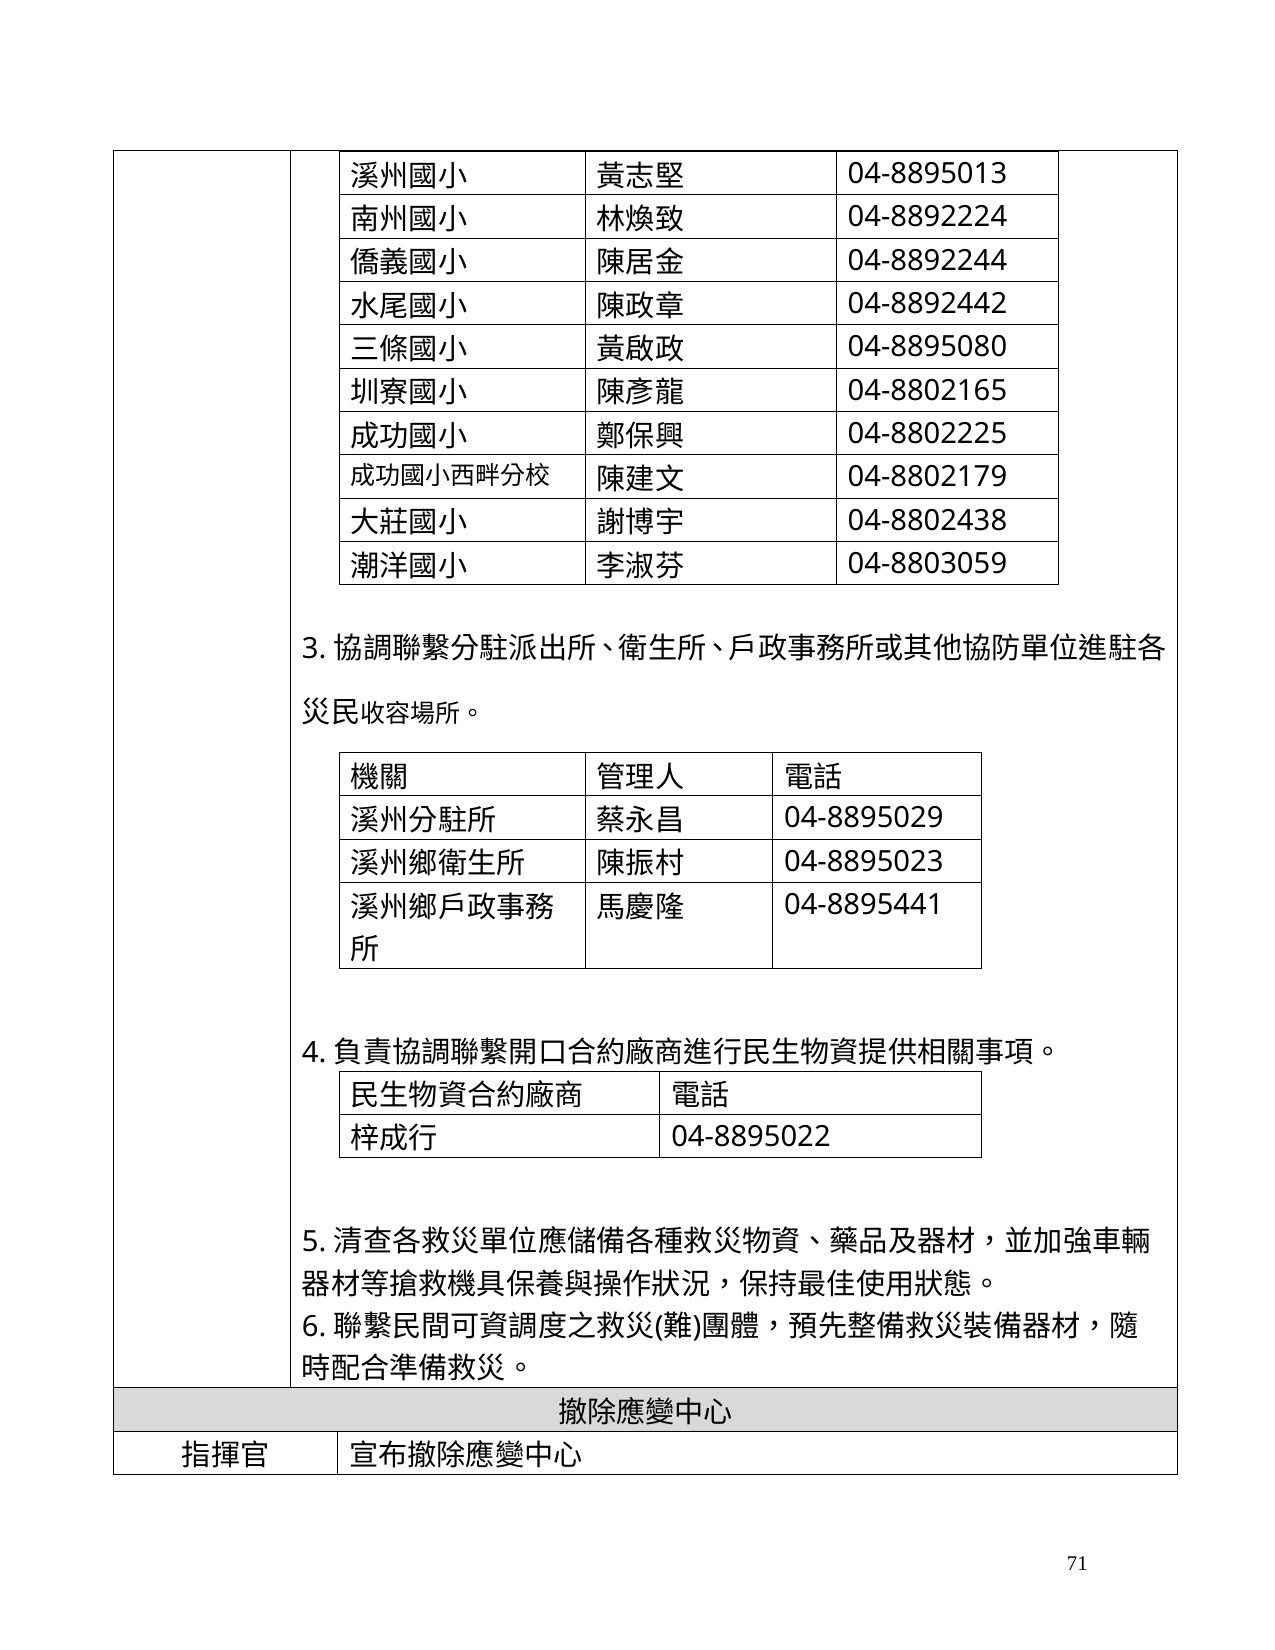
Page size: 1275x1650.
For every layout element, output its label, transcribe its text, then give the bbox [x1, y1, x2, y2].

table_cell 鄭保興 [586, 412, 836, 454]
table_cell 溪州國小 [340, 152, 585, 194]
table_cell 指揮官 [114, 1432, 337, 1474]
table_cell 3. 協調聯繫分駐派出所、衛生所、戶政事務所或其他協防單位進駐各災民收容場所。 4. 負責協調聯繫開口合約廠商進行民生物資提供相關事項。 5. 清查各救災單位應儲備各種救災物資、藥品及器材，並加強車輛器材等搶救機具保養與操作狀況，保持最佳使用狀態。 6. 聯繫民間可資調度之救災(難)團體，預先整備救災裝備器材，隨時配合準備救災。 [291, 151, 1177, 1387]
table_cell 成功國小 [340, 412, 585, 454]
table_cell 04-8892244 [837, 239, 1058, 281]
table_cell 南州國小 [340, 195, 585, 238]
table_cell 04-8895022 [660, 1115, 981, 1157]
table_cell 僑義國小 [340, 239, 585, 281]
table_cell 04-8802438 [837, 499, 1058, 541]
table_cell 04-8802225 [837, 412, 1058, 454]
table_cell 黃啟政 [586, 325, 836, 368]
table_cell 04-8895023 [773, 840, 981, 882]
table_cell 陳彥龍 [586, 369, 836, 411]
table_cell 04-8892224 [837, 195, 1058, 238]
table_cell 04-8892442 [837, 282, 1058, 324]
table_cell 蔡永昌 [586, 796, 772, 839]
table_cell 陳建文 [586, 455, 836, 498]
table_cell 成功國小西畔分校 [340, 455, 585, 498]
table_cell 李淑芬 [586, 542, 836, 584]
table_cell 04-8895029 [773, 796, 981, 839]
table_cell 水尾國小 [340, 282, 585, 324]
table_cell 陳居金 [586, 239, 836, 281]
table_cell 圳寮國小 [340, 369, 585, 411]
table_cell 陳振村 [586, 840, 772, 882]
table_cell 溪州鄉衛生所 [340, 840, 585, 882]
table_header 電話 [660, 1072, 981, 1114]
table_cell 馬慶隆 [586, 883, 772, 968]
table_cell 04-8802165 [837, 369, 1058, 411]
table_cell 謝博宇 [586, 499, 836, 541]
table_header 電話 [773, 753, 981, 795]
table_cell 宣布撤除應變中心 [338, 1432, 1177, 1474]
table_cell 林煥致 [586, 195, 836, 238]
table_cell 撤除應變中心 [114, 1388, 1177, 1431]
table_cell 04-8802179 [837, 455, 1058, 498]
table_cell 三條國小 [340, 325, 585, 368]
table_cell [114, 151, 290, 1387]
table_cell 梓成行 [340, 1115, 659, 1157]
table_cell 溪州分駐所 [340, 796, 585, 839]
table_cell 04-8895013 [837, 152, 1058, 194]
table_header 管理人 [586, 753, 772, 795]
table_cell 溪州鄉戶政事務所 [340, 883, 585, 968]
table_cell 陳政章 [586, 282, 836, 324]
table_header 機關 [340, 753, 585, 795]
table_cell 04-8895441 [773, 883, 981, 968]
table_cell 黃志堅 [586, 152, 836, 194]
table_header 民生物資合約廠商 [340, 1072, 659, 1114]
table_cell 潮洋國小 [340, 542, 585, 584]
table_cell 04-8895080 [837, 325, 1058, 368]
table_cell 04-8803059 [837, 542, 1058, 584]
table_cell 大莊國小 [340, 499, 585, 541]
